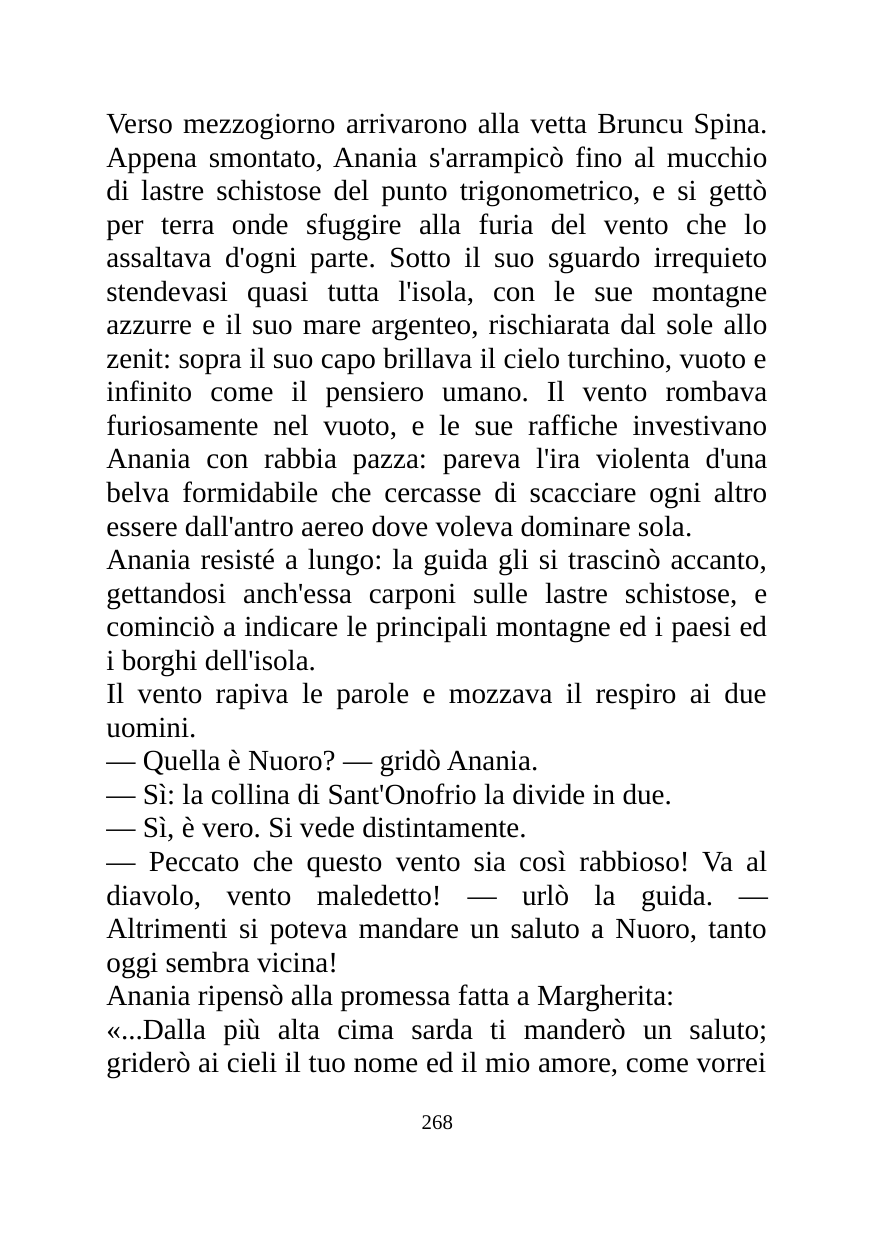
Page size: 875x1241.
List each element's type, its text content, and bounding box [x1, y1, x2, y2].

text — Sì: la collina di Sant'Onofrio la divide in due. [106, 777, 768, 811]
text — Quella è Nuoro? — gridò Anania. [106, 743, 768, 777]
text — Sì, è vero. Si vede distintamente. [106, 811, 768, 844]
text Anania ripensò alla promessa fatta a Margherita: [106, 978, 768, 1012]
text Anania resisté a lungo: la guida gli si trascinò accanto, gettandosi anch'essa carponi sulle lastre schistose, e cominciò a indicare le principali montagne ed i paesi ed i borghi dell'isola. [106, 542, 768, 676]
text Verso mezzogiorno arrivarono alla vetta Bruncu Spina. Appena smontato, Anania s'arrampicò fino al mucchio di lastre schistose del punto trigonometrico, e si gettò per terra onde sfuggire alla furia del vento che lo assaltava d'ogni parte. Sotto il suo sguardo irrequieto stendevasi quasi tutta l'isola, con le sue montagne azzurre e il suo mare argenteo, rischiarata dal sole allo zenit: sopra il suo capo brillava il cielo turchino, vuoto e infinito come il pensiero umano. Il vento rombava furiosamente nel vuoto, e le sue raffiche investivano Anania con rabbia pazza: pareva l'ira violenta d'una belva formidabile che cercasse di scacciare ogni altro essere dall'antro aereo dove voleva dominare sola. [106, 106, 768, 542]
text Il vento rapiva le parole e mozzava il respiro ai due uomini. [106, 676, 768, 743]
text «...Dalla più alta cima sarda ti manderò un saluto; griderò ai cieli il tuo nome ed il mio amore, come vorrei [106, 1012, 768, 1079]
text — Peccato che questo vento sia così rabbioso! Va al diavolo, vento maledetto! — urlò la guida. — Altrimenti si poteva mandare un saluto a Nuoro, tanto oggi sembra vicina! [106, 844, 768, 978]
